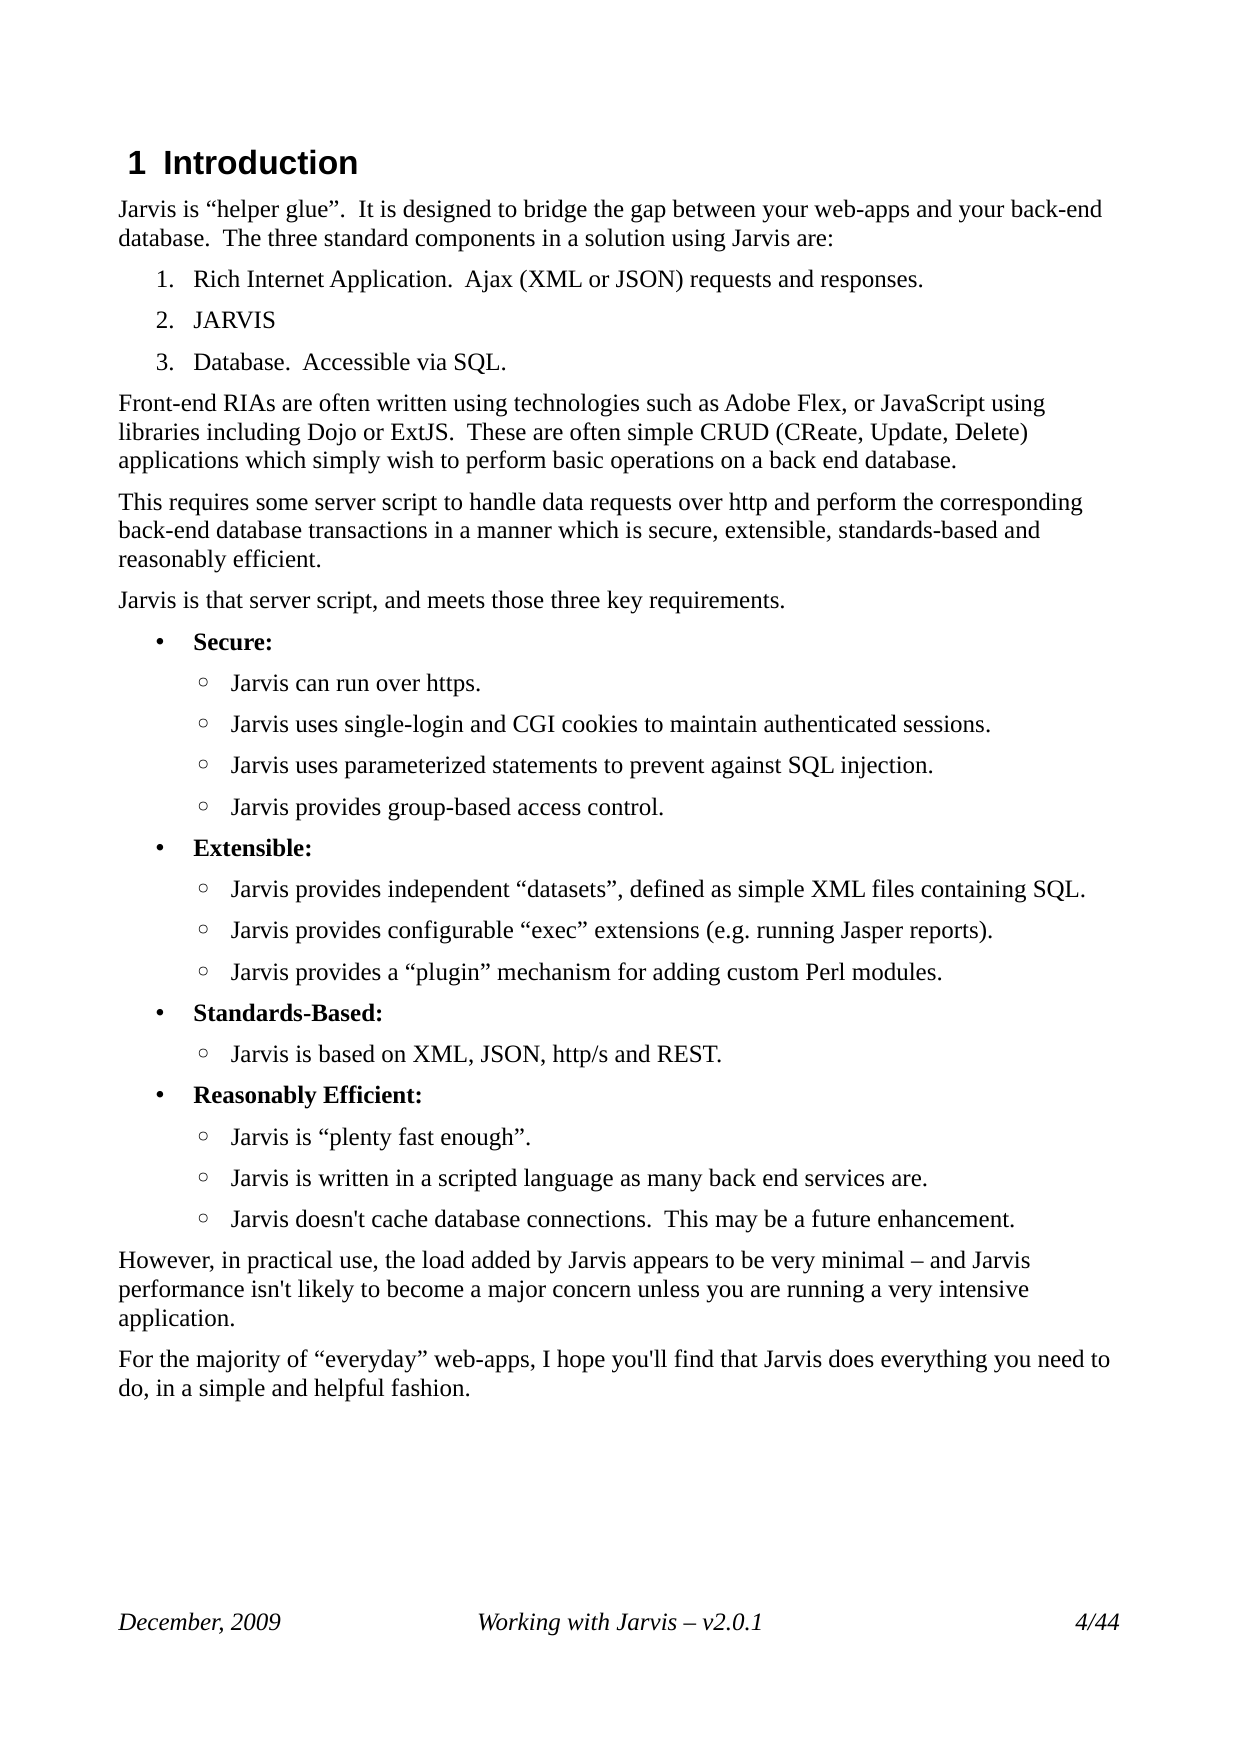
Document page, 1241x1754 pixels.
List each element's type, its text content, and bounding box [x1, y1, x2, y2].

list Reasonably Efficient: [156, 1081, 1122, 1109]
list Jarvis provides group-based access control. [193, 792, 1122, 821]
list Secure: [156, 627, 1122, 656]
text This requires some server script to handle data requests over http and perform the corresponding back-end database transactions in a manner which is secure, extensible, standards-based and reasonably efficient. [118, 487, 1122, 573]
list JARVIS [156, 306, 1122, 334]
list Standards-Based: [156, 998, 1122, 1027]
text Jarvis is “helper glue”. It is designed to bridge the gap between your web-apps and your back-end database. The three standard components in a solution using Jarvis are: [118, 194, 1122, 252]
list Jarvis provides a “plugin” mechanism for adding custom Perl modules. [193, 957, 1122, 986]
list Extensible: [156, 833, 1122, 862]
list Jarvis provides independent “datasets”, defined as simple XML files containing SQL. [193, 874, 1122, 903]
list Jarvis uses parameterized statements to prevent against SQL injection. [193, 751, 1122, 779]
list Rich Internet Application. Ajax (XML or JSON) requests and responses. [156, 264, 1122, 293]
list Jarvis is written in a scripted language as many back end services are. [193, 1163, 1122, 1192]
text Front-end RIAs are often written using technologies such as Adobe Flex, or JavaScript using libraries including Dojo or ExtJS. These are often simple CRUD (CReate, Update, Delete) applications which simply wish to perform basic operations on a back end database. [118, 388, 1122, 474]
text Jarvis is that server script, and meets those three key requirements. [118, 586, 1122, 614]
subtitle Introduction [118, 143, 1122, 182]
list Jarvis uses single-login and CGI cookies to maintain authenticated sessions. [193, 709, 1122, 738]
text For the majority of “everyday” web-apps, I hope you'll find that Jarvis does everything you need to do, in a simple and helpful fashion. [118, 1344, 1122, 1402]
list Jarvis is based on XML, JSON, http/s and REST. [193, 1039, 1122, 1068]
list Jarvis provides configurable “exec” extensions (e.g. running Jasper reports). [193, 916, 1122, 944]
list Database. Accessible via SQL. [156, 347, 1122, 376]
list Jarvis is “plenty fast enough”. [193, 1122, 1122, 1151]
text However, in practical use, the load added by Jarvis appears to be very minimal – and Jarvis performance isn't likely to become a major concern unless you are running a very intensive application. [118, 1246, 1122, 1332]
list Jarvis doesn't cache database connections. This may be a future enhancement. [193, 1204, 1122, 1233]
list Jarvis can run over https. [193, 668, 1122, 697]
